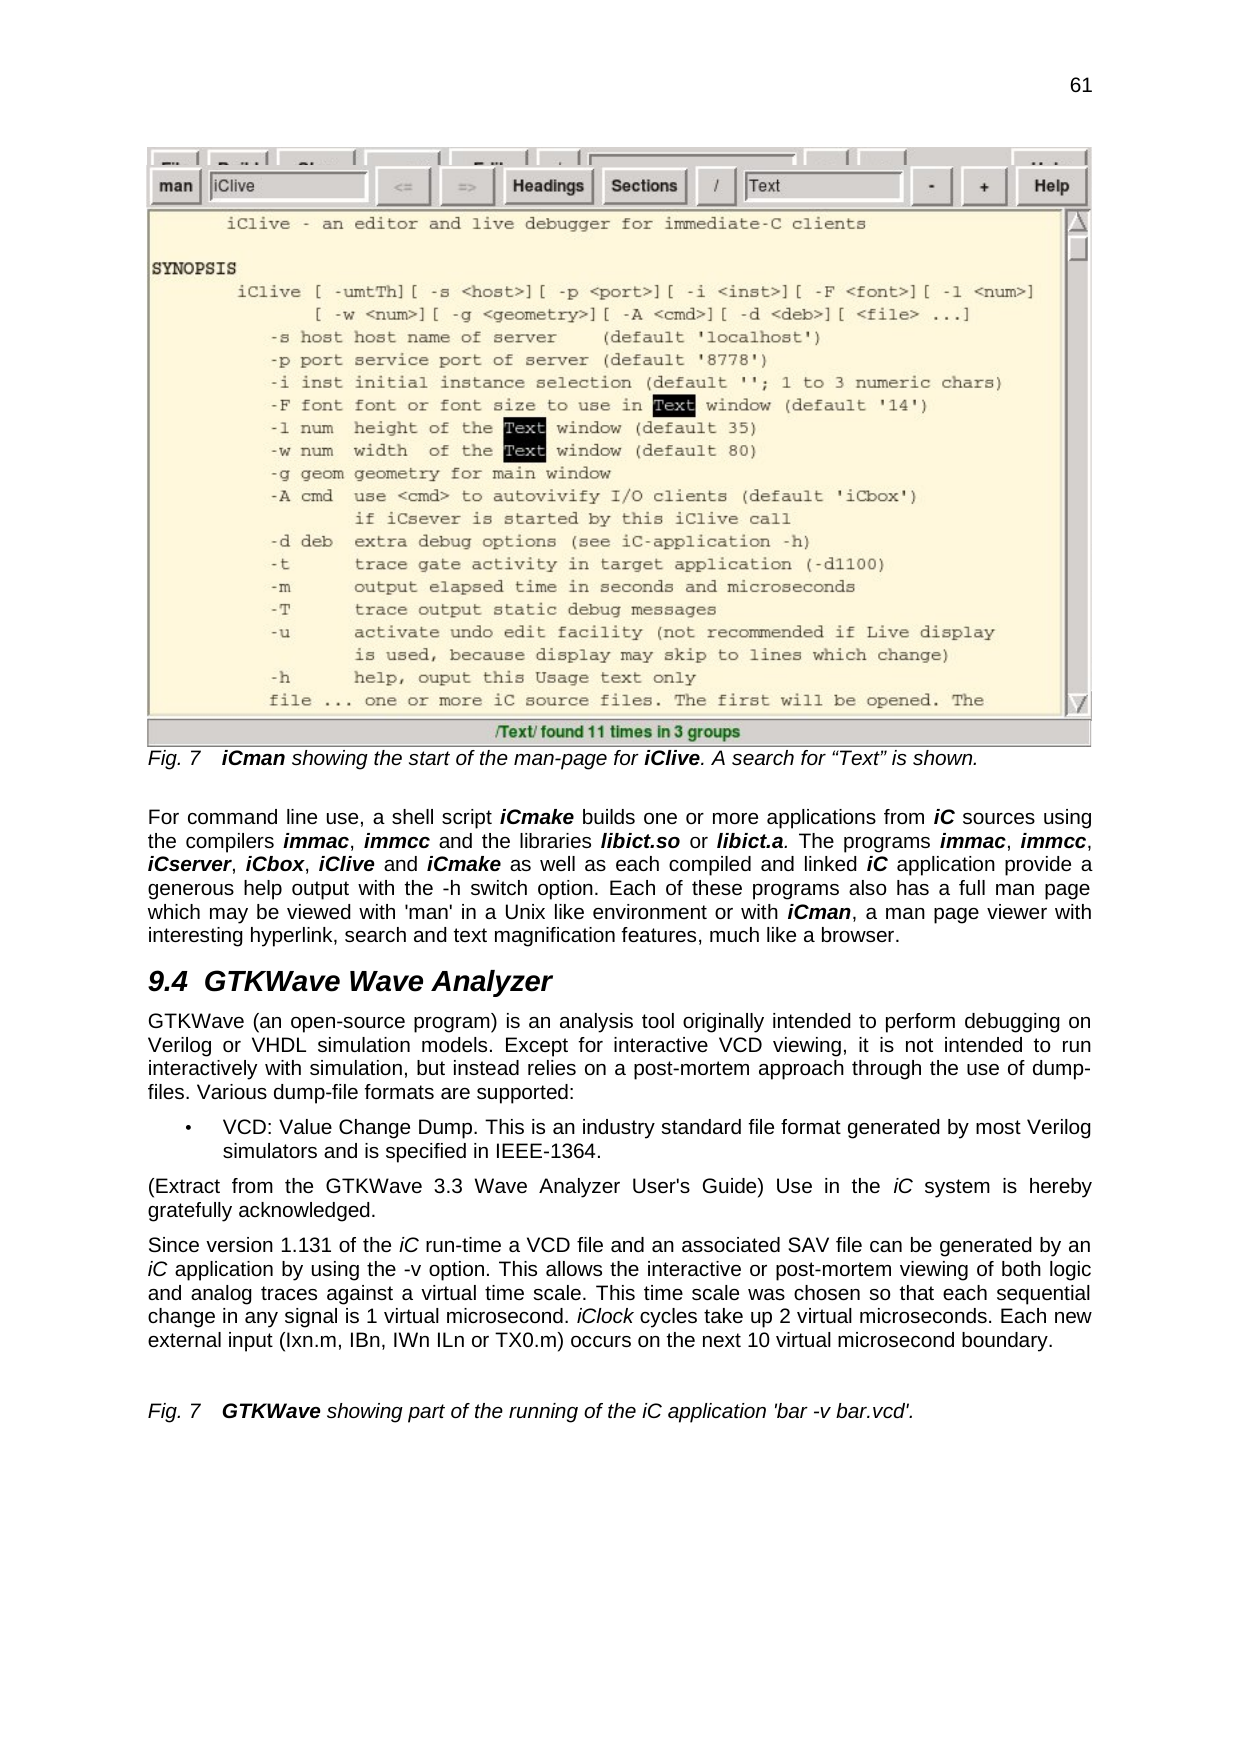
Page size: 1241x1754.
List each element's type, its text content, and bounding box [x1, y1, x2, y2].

subtitle GTKWave Wave Analyzer [148, 965, 1092, 998]
text For command line use, a shell script iCmake builds one or more applications from iC sources using the compilers immac, immcc and the libraries libict.so or libict.a. The programs immac, immcc, iCserver, iCbox, iClive and iCmake as well as each compiled and linked iC application provide a generous help output with the -h switch option. Each of these programs also has a full man page which may be viewed with 'man' in a Unix like environment or with iCman, a man page viewer with interesting hyperlink, search and text magnification features, much like a browser. [148, 806, 1092, 948]
text GTKWave (an open-source program) is an analysis tool originally intended to perform debugging on Verilog or VHDL simulation models. Except for interactive VCD viewing, it is not intended to run interactively with simulation, but instead relies on a post-mortem approach through the use of dump-files. Various dump-file formats are supported: [148, 1009, 1092, 1104]
text Fig. 7 iCman showing the start of the man-page for iClive. A search for “Text” is shown. [148, 747, 1092, 794]
text (Extract from the GTKWave 3.3 Wave Analyzer User's Guide) Use in the iC system is hereby gratefully acknowledged. [148, 1175, 1092, 1222]
picture [146, 147, 1092, 747]
list VCD: Value Change Dump. This is an industry standard file format generated by most Verilog simulators and is specified in IEEE-1364. [185, 1116, 1092, 1163]
text Fig. 7 GTKWave showing part of the running of the iC application 'bar -v bar.vcd'. [148, 1399, 1092, 1423]
text Since version 1.131 of the iC run-time a VCD file and an associated SAV file can be generated by an iC application by using the -v option. This allows the interactive or post-mortem viewing of both logic and analog traces against a virtual time scale. This time scale was chosen so that each sequential change in any signal is 1 virtual microsecond. iClock cycles take up 2 virtual microseconds. Each new external input (Ixn.m, IBn, IWn ILn or TX0.m) occurs on the next 10 virtual microsecond boundary. [148, 1234, 1092, 1352]
